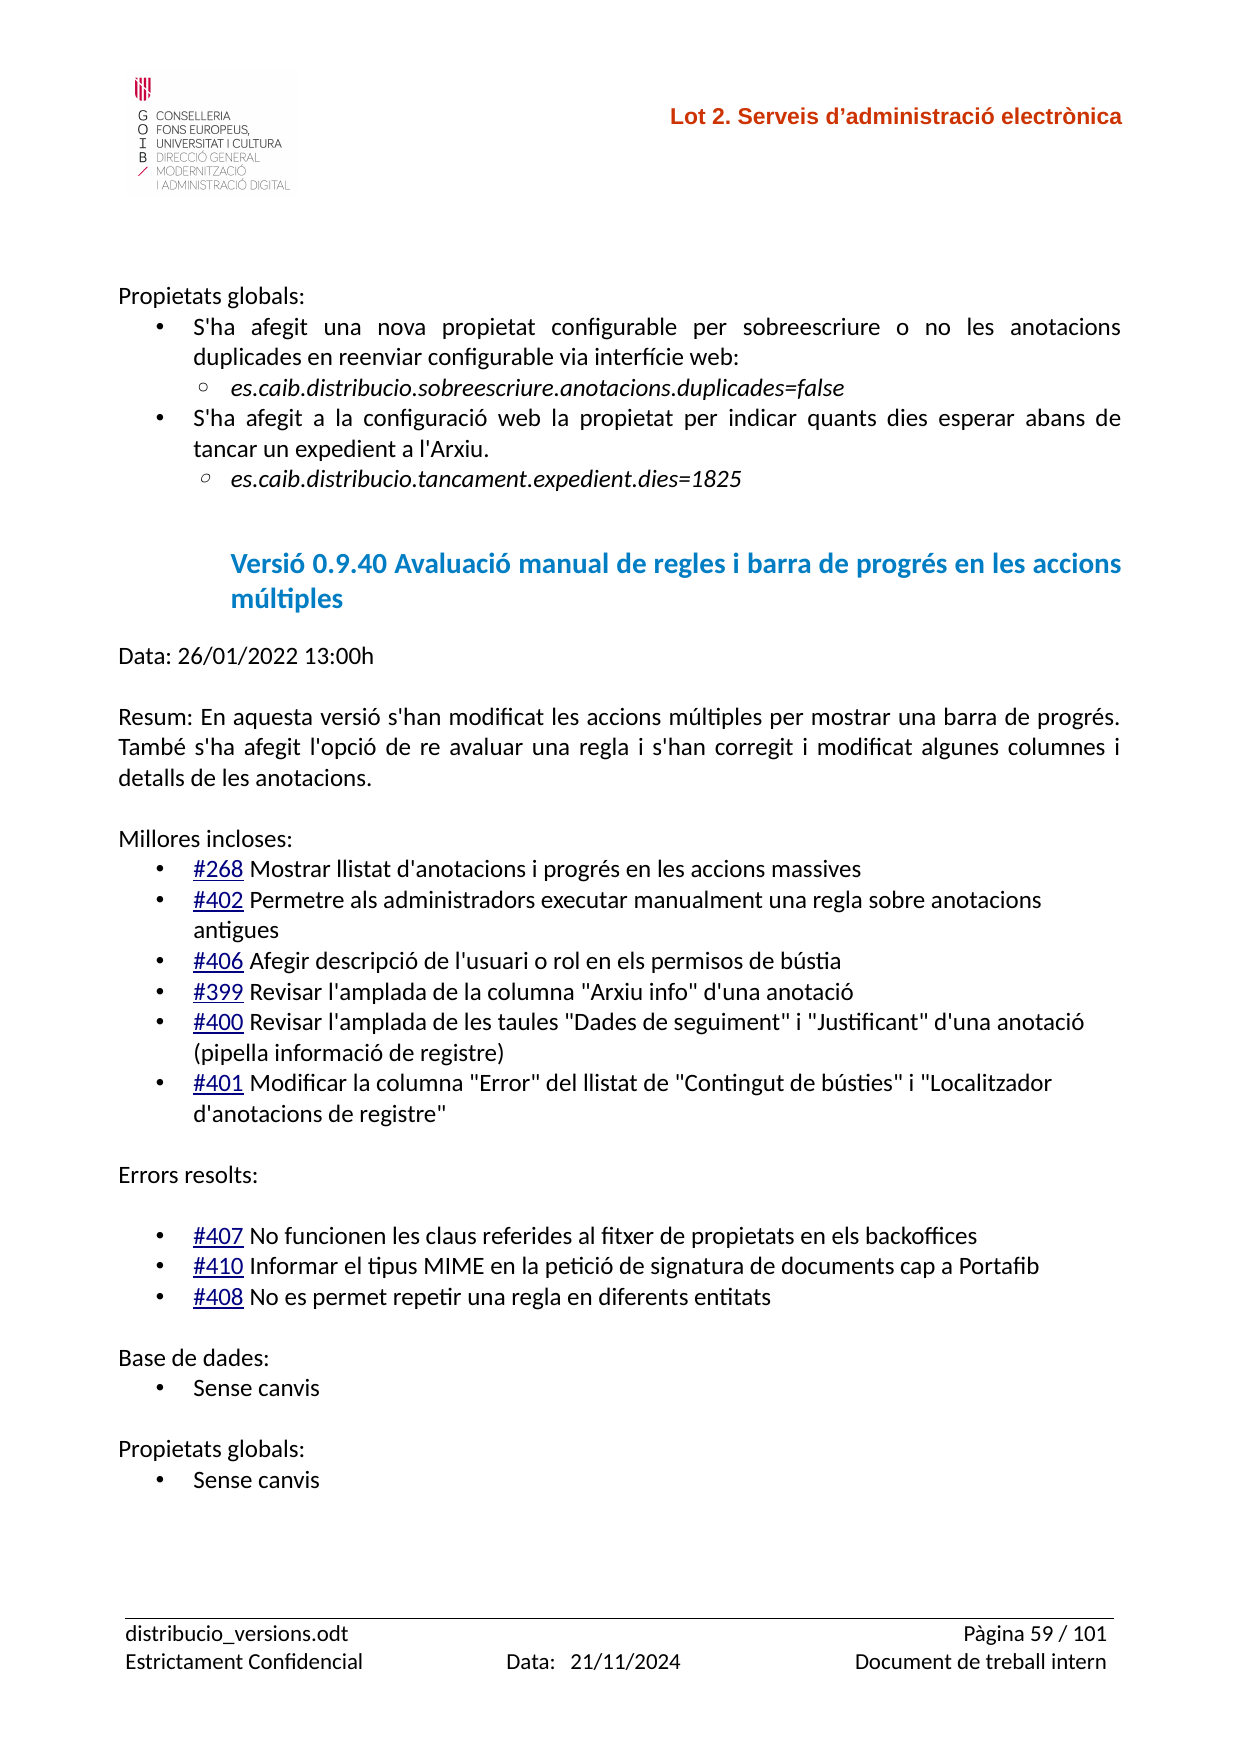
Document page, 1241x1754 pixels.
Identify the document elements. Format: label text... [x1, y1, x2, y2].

text Millores incloses: [118, 823, 1122, 853]
list Sense canvis [156, 1464, 1122, 1494]
text Data: 26/01/2022 13:00h [118, 640, 1122, 670]
list Sense canvis [156, 1372, 1122, 1403]
text Resum: En aquesta versió s'han modificat les accions múltiples per mostrar una barra de progrés. També s'ha afegit l'opció de re avaluar una regla i s'han corregit i modificat algunes columnes i detalls de les anotacions. [118, 701, 1122, 792]
list es.caib.distribucio.sobreescriure.anotacions.duplicades=false [193, 372, 1122, 402]
text Base de dades: [118, 1342, 1122, 1372]
picture [126, 70, 299, 197]
list #408 No es permet repetir una regla en diferents entitats [156, 1281, 1122, 1311]
list S'ha afegit una nova propietat configurable per sobreescriure o no les anotacions duplicades en reenviar configurable via interfície web: [156, 311, 1122, 372]
text Errors resolts: [118, 1159, 1122, 1189]
list #401 Modificar la columna "Error" del llistat de "Contingut de bústies" i "Localitzador d'anotacions de registre" [156, 1067, 1122, 1128]
list #407 No funcionen les claus referides al fitxer de propietats en els backoffices [156, 1220, 1122, 1250]
text Propietats globals: [118, 1433, 1122, 1464]
subtitle Versió 0.9.40 Avaluació manual de regles i barra de progrés en les accions múltiples [153, 545, 1122, 616]
list #410 Informar el tipus MIME en la petició de signatura de documents cap a Portafib [156, 1250, 1122, 1281]
list #399 Revisar l'amplada de la columna "Arxiu info" d'una anotació [156, 976, 1122, 1006]
list es.caib.distribucio.tancament.expedient.dies=1825 [193, 463, 1122, 494]
list S'ha afegit a la configuració web la propietat per indicar quants dies esperar abans de tancar un expedient a l'Arxiu. [156, 402, 1122, 463]
list #268 Mostrar llistat d'anotacions i progrés en les accions massives [156, 853, 1122, 884]
text Propietats globals: [118, 280, 1122, 311]
list #402 Permetre als administradors executar manualment una regla sobre anotacions antigues [156, 884, 1122, 945]
list #406 Afegir descripció de l'usuari o rol en els permisos de bústia [156, 945, 1122, 976]
list #400 Revisar l'amplada de les taules "Dades de seguiment" i "Justificant" d'una anotació (pipella informació de registre) [156, 1006, 1122, 1067]
